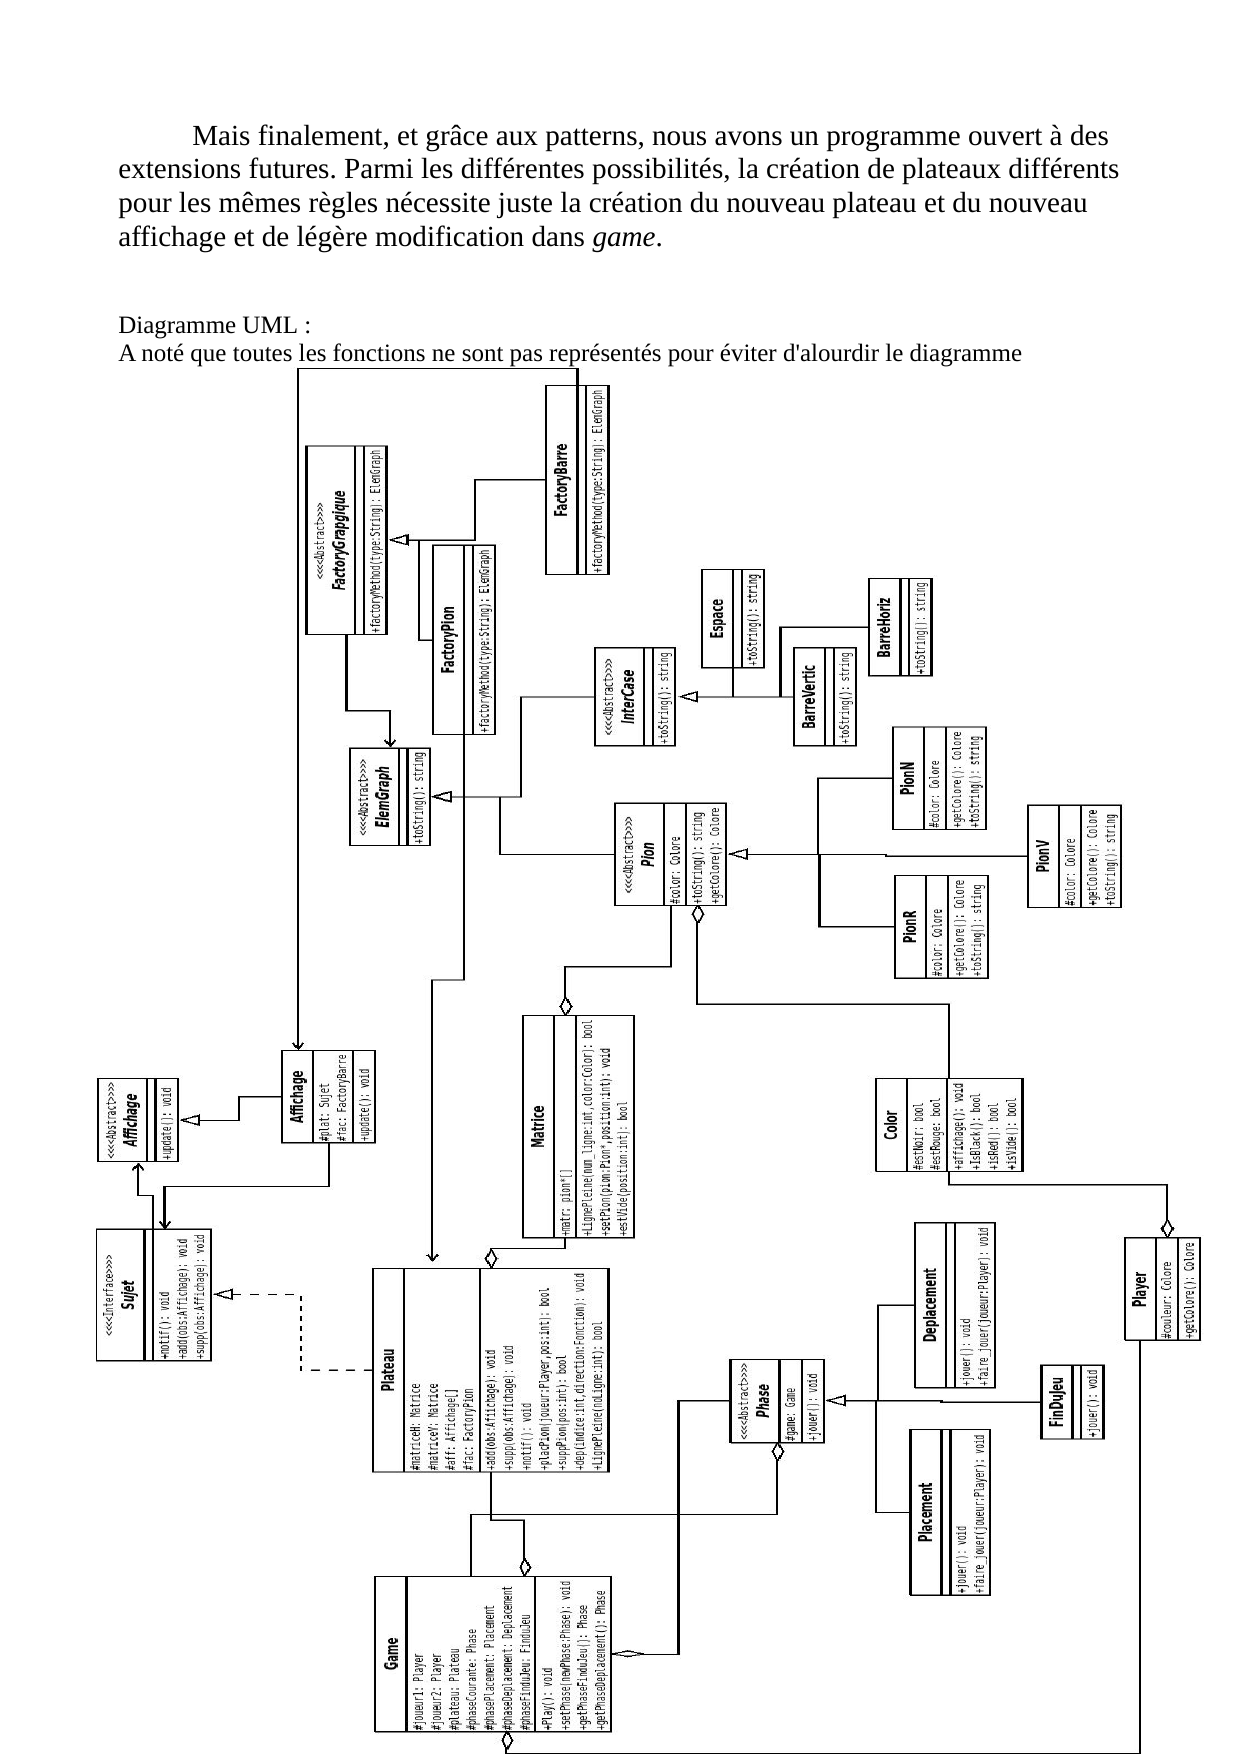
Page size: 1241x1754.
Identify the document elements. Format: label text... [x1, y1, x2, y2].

picture [96, 367, 1204, 1754]
text Diagramme UML : [118, 310, 1122, 338]
text Mais finalement, et grâce aux patterns, nous avons un programme ouvert à des extensions futures. Parmi les différentes possibilités, la création de plateaux différents pour les mêmes règles nécessite juste la création du nouveau plateau et du nouveau affichage et de légère modification dans game. [118, 118, 1122, 252]
text A noté que toutes les fonctions ne sont pas représentés pour éviter d'alourdir le diagramme [118, 338, 1122, 367]
